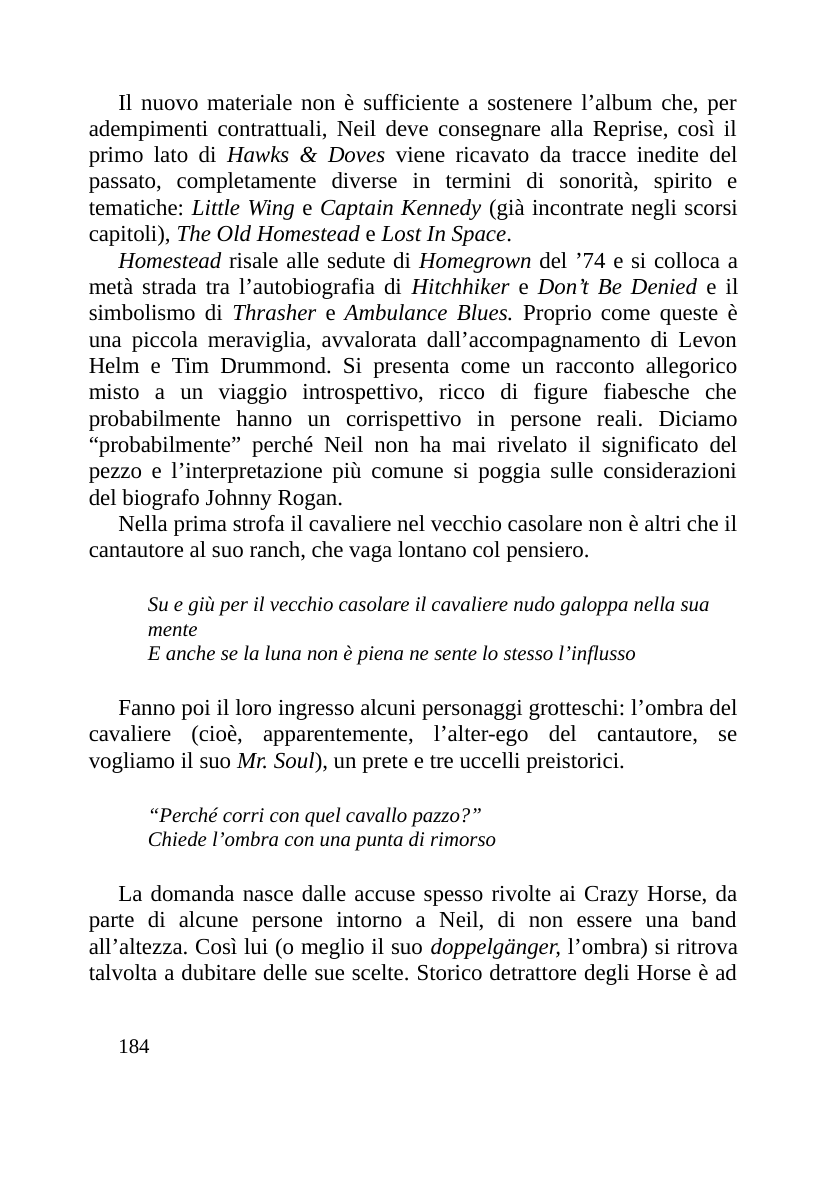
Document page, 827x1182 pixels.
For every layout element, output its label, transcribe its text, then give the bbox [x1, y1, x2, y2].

text E anche se la luna non è piena ne sente lo stesso l’influsso [88, 641, 738, 664]
text mente [88, 616, 738, 641]
text Il nuovo materiale non è sufficiente a sostenere l’album che, per adempimenti contrattuali, Neil deve consegnare alla Reprise, così il primo lato di Hawks & Doves viene ricavato da tracce inedite del passato, completamente diverse in termini di sonorità, spirito e tematiche: Little Wing e Captain Kennedy (già incontrate negli scorsi capitoli), The Old Homestead e Lost In Space. [88, 88, 738, 247]
text Nella prima strofa il cavaliere nel vecchio casolare non è altri che il cantautore al suo ranch, che vaga lontano col pensiero. [88, 510, 738, 563]
text “Perché corri con quel cavallo pazzo?” [88, 803, 738, 827]
text Fanno poi il loro ingresso alcuni personaggi grotteschi: l’ombra del cavaliere (cioè, apparentemente, l’alter-ego del cantautore, se vogliamo il suo Mr. Soul), un prete e tre uccelli preistorici. [88, 694, 738, 773]
text Homestead risale alle sedute di Homegrown del ’74 e si colloca a metà strada tra l’autobiografia di Hitchhiker e Don’t Be Denied e il simbolismo di Thrasher e Ambulance Blues. Proprio come queste è una piccola meraviglia, avvalorata dall’accompagnamento di Levon Helm e Tim Drummond. Si presenta come un racconto allegorico misto a un viaggio introspettivo, ricco di figure fiabesche che probabilmente hanno un corrispettivo in persone reali. Diciamo “probabilmente” perché Neil non ha mai rivelato il significato del pezzo e l’interpretazione più comune si poggia sulle considerazioni del biografo Johnny Rogan. [88, 247, 738, 510]
text La domanda nasce dalle accuse spesso rivolte ai Crazy Horse, da parte di alcune persone intorno a Neil, di non essere una band all’altezza. Così lui (o meglio il suo doppelgänger, l’ombra) si ritrova talvolta a dubitare delle sue scelte. Storico detrattore degli Horse è ad [88, 880, 738, 986]
text Chiede l’ombra con una punta di rimorso [88, 827, 738, 851]
text Su e giù per il vecchio casolare il cavaliere nudo galoppa nella sua [88, 592, 738, 616]
